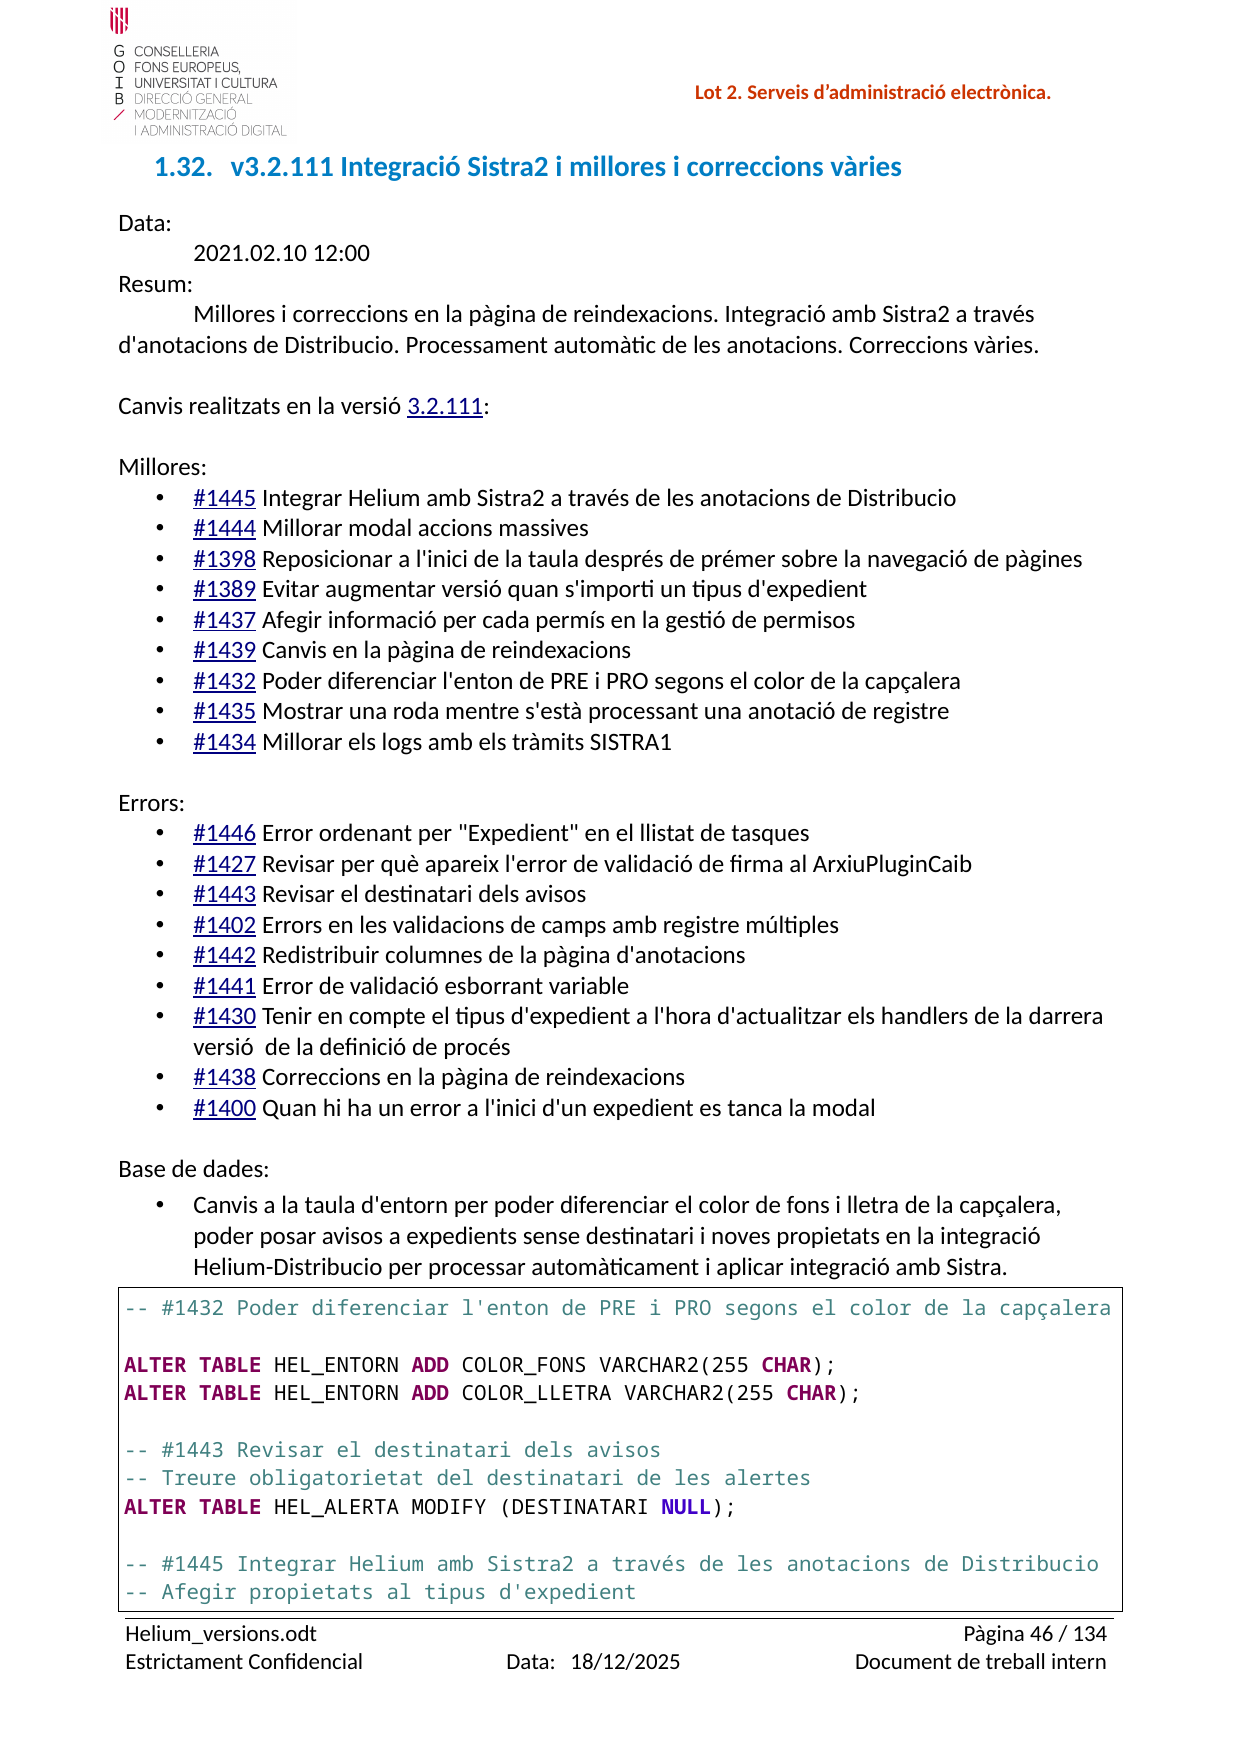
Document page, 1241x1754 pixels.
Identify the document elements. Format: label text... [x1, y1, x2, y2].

list #1437 Afegir informació per cada permís en la gestió de permisos [156, 604, 1122, 634]
list #1402 Errors en les validacions de camps amb registre múltiples [156, 909, 1122, 939]
list #1435 Mostrar una roda mentre s'està processant una anotació de registre [156, 695, 1122, 726]
text Millores: [118, 451, 1122, 482]
list #1439 Canvis en la pàgina de reindexacions [156, 634, 1122, 665]
list #1427 Revisar per què apareix l'error de validació de firma al ArxiuPluginCaib [156, 848, 1122, 878]
list #1432 Poder diferenciar l'enton de PRE i PRO segons el color de la capçalera [156, 665, 1122, 695]
list #1398 Reposicionar a l'inici de la taula després de prémer sobre la navegació de pàgines [156, 543, 1122, 573]
list #1438 Correccions en la pàgina de reindexacions [156, 1062, 1122, 1092]
text Canvis realitzats en la versió 3.2.111: [118, 390, 1122, 421]
list #1430 Tenir en compte el tipus d'expedient a l'hora d'actualitzar els handlers de la darrera versió de la definició de procés [156, 1001, 1122, 1062]
list #1443 Revisar el destinatari dels avisos [156, 878, 1122, 909]
table_header -- #1432 Poder diferenciar l'enton de PRE i PRO segons el color de la capçalera ALTER TABLE HEL_ENTORN ADD COLOR_FONS VARCHAR2(255 CHAR); ALTER TABLE HEL_ENTORN ADD COLOR_LLETRA VARCHAR2(255 CHAR); -- #1443 Revisar el destinatari dels avisos -- Treure obligatorietat del destinatari de les alertes ALTER TABLE HEL_ALERTA MODIFY (DESTINATARI NULL); -- #1445 Integrar Helium amb Sistra2 a través de les anotacions de Distribucio -- Afegir propietats al tipus d'expedient [119, 1288, 1122, 1611]
text 2021.02.10 12:00 [118, 237, 1122, 268]
list #1441 Error de validació esborrant variable [156, 970, 1122, 1001]
list #1400 Quan hi ha un error a l'inici d'un expedient es tanca la modal [156, 1092, 1122, 1123]
picture [100, 0, 297, 144]
list #1434 Millorar els logs amb els tràmits SISTRA1 [156, 726, 1122, 756]
text Resum: [118, 268, 1122, 298]
list #1444 Millorar modal accions massives [156, 512, 1122, 543]
list #1389 Evitar augmentar versió quan s'importi un tipus d'expedient [156, 573, 1122, 604]
text Errors: [118, 787, 1122, 817]
list #1445 Integrar Helium amb Sistra2 a través de les anotacions de Distribucio [156, 482, 1122, 512]
text Data: [118, 207, 1122, 237]
list #1446 Error ordenant per "Expedient" en el llistat de tasques [156, 817, 1122, 848]
subtitle v3.2.111 Integració Sistra2 i millores i correccions vàries [153, 148, 1122, 183]
text Millores i correccions en la pàgina de reindexacions. Integració amb Sistra2 a través d'anotacions de Distribucio. Processament automàtic de les anotacions. Correccions vàries. [118, 298, 1122, 359]
list #1442 Redistribuir columnes de la pàgina d'anotacions [156, 939, 1122, 970]
list Canvis a la taula d'entorn per poder diferenciar el color de fons i lletra de la capçalera, poder posar avisos a expedients sense destinatari i noves propietats en la integració Helium-Distribucio per processar automàticament i aplicar integració amb Sistra. [156, 1189, 1122, 1281]
text Base de dades: [118, 1153, 1122, 1184]
